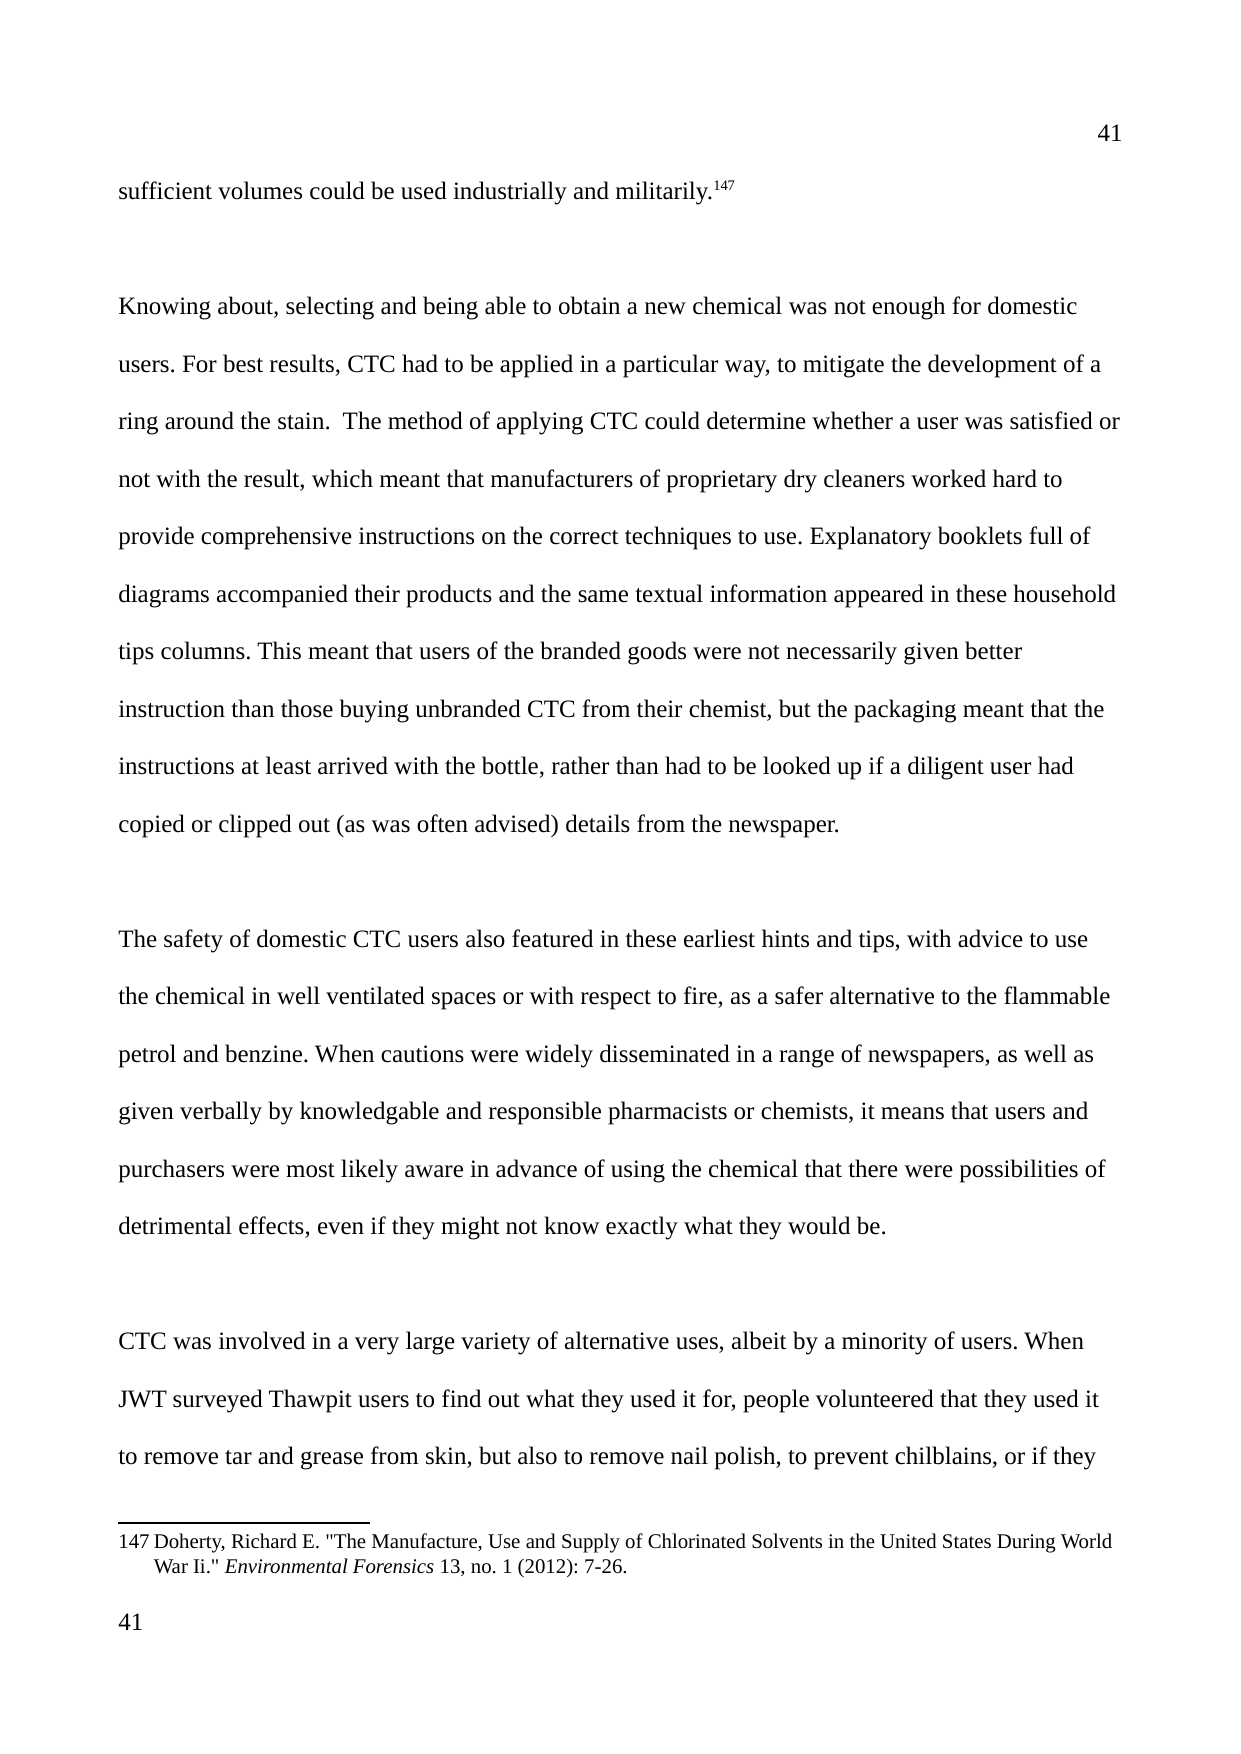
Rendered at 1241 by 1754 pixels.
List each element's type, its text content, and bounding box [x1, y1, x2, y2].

text The safety of domestic CTC users also featured in these earliest hints and tips, with advice to use the chemical in well ventilated spaces or with respect to fire, as a safer alternative to the flammable petrol and benzine. When cautions were widely disseminated in a range of newspapers, as well as given verbally by knowledgable and responsible pharmacists or chemists, it means that users and purchasers were most likely aware in advance of using the chemical that there were possibilities of detrimental effects, even if they might not know exactly what they would be. [118, 924, 1122, 1240]
text Doherty, Richard E. "The Manufacture, Use and Supply of Chlorinated Solvents in the United States During World War Ii." Environmental Forensics 13, no. 1 (2012): 7-26. [118, 1529, 1122, 1578]
text Knowing about, selecting and being able to obtain a new chemical was not enough for domestic users. For best results, CTC had to be applied in a particular way, to mitigate the development of a ring around the stain. The method of applying CTC could determine whether a user was satisfied or not with the result, which meant that manufacturers of proprietary dry cleaners worked hard to provide comprehensive instructions on the correct techniques to use. Explanatory booklets full of diagrams accompanied their products and the same textual information appeared in these household tips columns. This meant that users of the branded goods were not necessarily given better instruction than those buying unbranded CTC from their chemist, but the packaging meant that the instructions at least arrived with the bottle, rather than had to be looked up if a diligent user had copied or clipped out (as was often advised) details from the newspaper. [118, 291, 1122, 838]
text sufficient volumes could be used industrially and militarily. [118, 176, 1122, 205]
text CTC was involved in a very large variety of alternative uses, albeit by a minority of users. When JWT surveyed Thawpit users to find out what they used it for, people volunteered that they used it to remove tar and grease from skin, but also to remove nail polish, to prevent chilblains, or if they [118, 1326, 1122, 1470]
